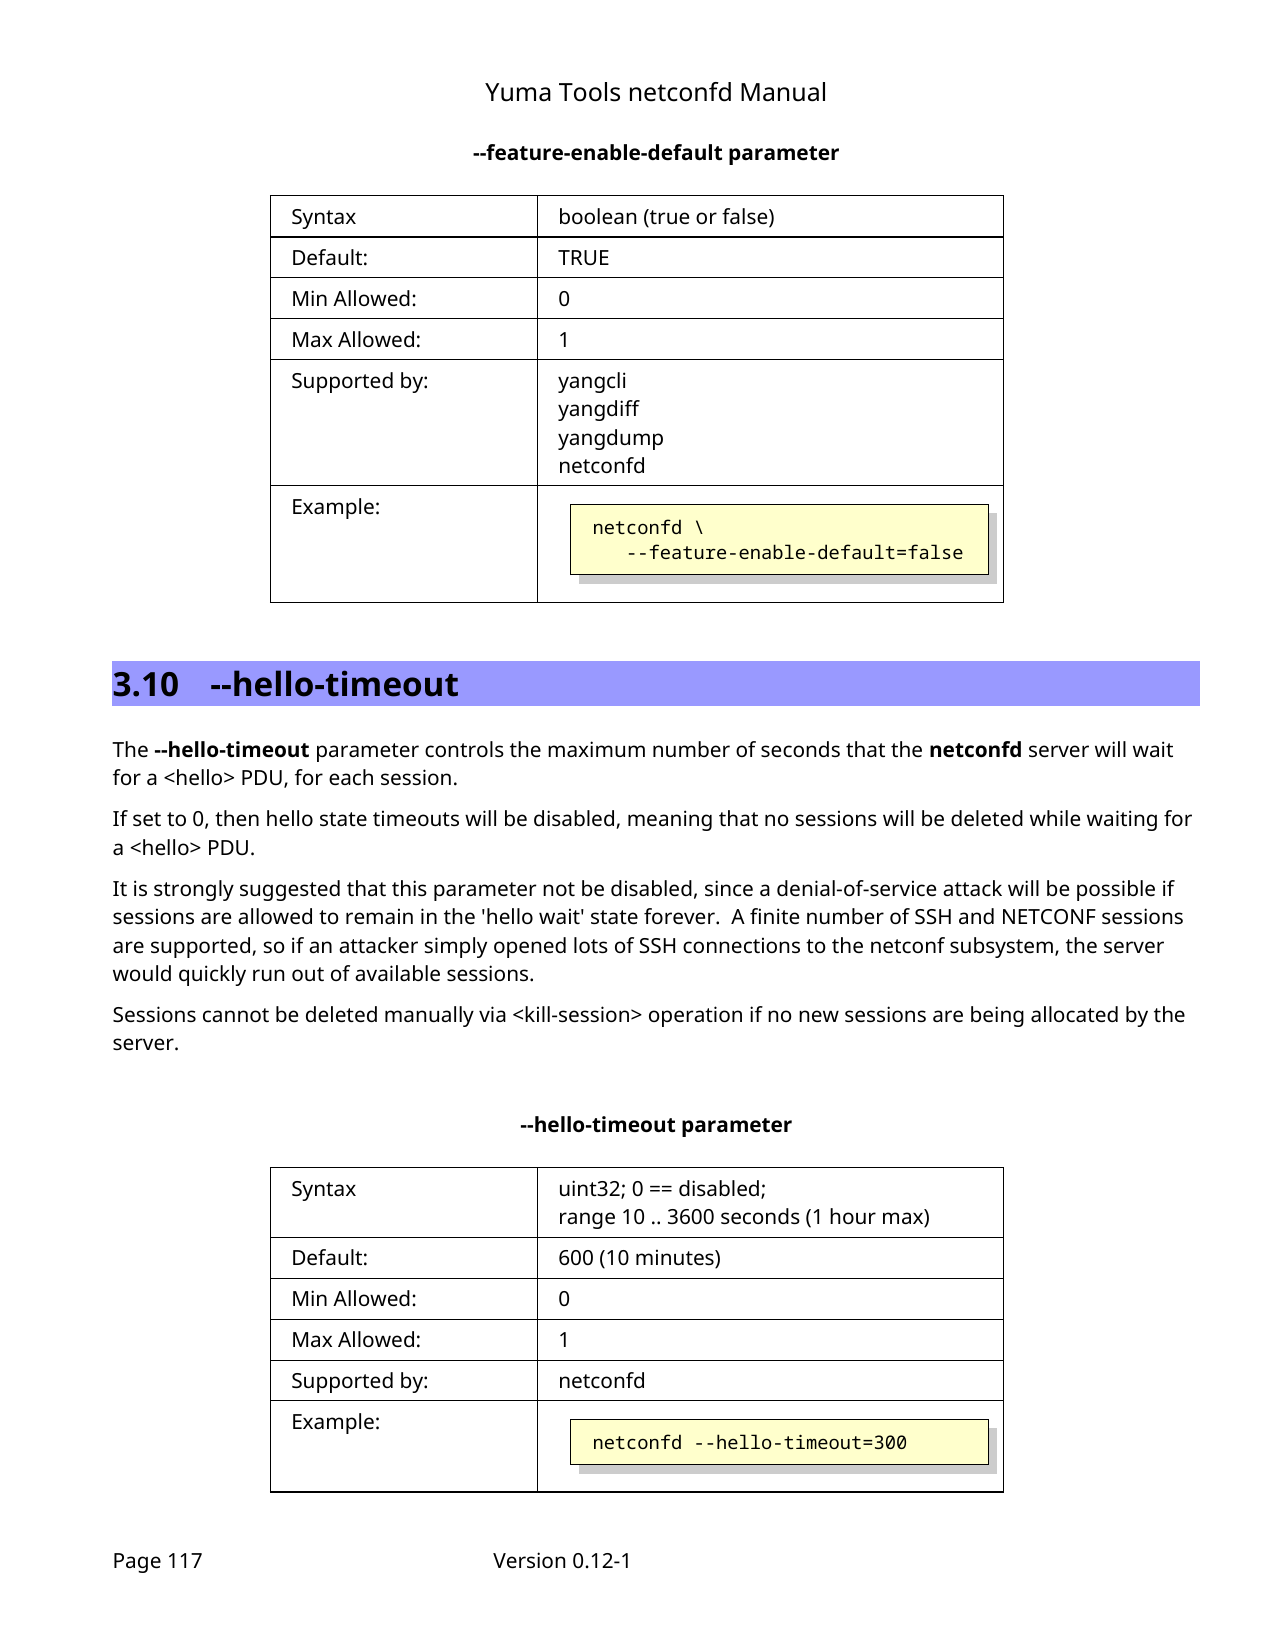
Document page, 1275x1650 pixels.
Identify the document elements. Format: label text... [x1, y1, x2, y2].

table_cell netconfd [538, 1361, 1003, 1400]
table_cell Example: [271, 1401, 537, 1491]
table_cell 600 (10 minutes) [538, 1238, 1003, 1278]
table_cell netconfd --hello-timeout=300 [538, 1401, 1003, 1491]
table_cell Default: [271, 1238, 537, 1278]
table_cell Example: [271, 486, 537, 602]
table_cell Min Allowed: [271, 278, 537, 318]
table_cell Supported by: [271, 1361, 537, 1400]
text Sessions cannot be deleted manually via <kill-session> operation if no new sessions are being allocated by the server. [112, 1000, 1200, 1057]
table_cell Max Allowed: [271, 319, 537, 359]
table_cell Max Allowed: [271, 1320, 537, 1359]
table_cell yangcli yangdiff yangdump netconfd [538, 360, 1003, 485]
text If set to 0, then hello state timeouts will be disabled, meaning that no sessions will be deleted while waiting for a <hello> PDU. [112, 804, 1200, 861]
table_header boolean (true or false) [538, 196, 1003, 236]
subtitle --hello-timeout [112, 661, 1200, 706]
table_header uint32; 0 == disabled; range 10 .. 3600 seconds (1 hour max) [538, 1168, 1003, 1237]
table_cell Min Allowed: [271, 1279, 537, 1318]
table_cell Default: [271, 238, 537, 277]
table_cell 0 [538, 278, 1003, 318]
table_cell 1 [538, 1320, 1003, 1359]
table_cell 0 [538, 1279, 1003, 1318]
table_cell netconfd \ --feature-enable-default=false [538, 486, 1003, 602]
subtitle --feature-enable-default parameter [127, 138, 1185, 167]
table_cell 1 [538, 319, 1003, 359]
table_cell TRUE [538, 238, 1003, 277]
table_cell Supported by: [271, 360, 537, 485]
subtitle --hello-timeout parameter [127, 1110, 1185, 1139]
table_header Syntax [271, 196, 537, 236]
text The --hello-timeout parameter controls the maximum number of seconds that the netconfd server will wait for a <hello> PDU, for each session. [112, 735, 1200, 792]
table_header Syntax [271, 1168, 537, 1237]
text It is strongly suggested that this parameter not be disabled, since a denial-of-service attack will be possible if sessions are allowed to remain in the 'hello wait' state forever. A finite number of SSH and NETCONF sessions are supported, so if an attacker simply opened lots of SSH connections to the netconf subsystem, the server would quickly run out of available sessions. [112, 874, 1200, 988]
